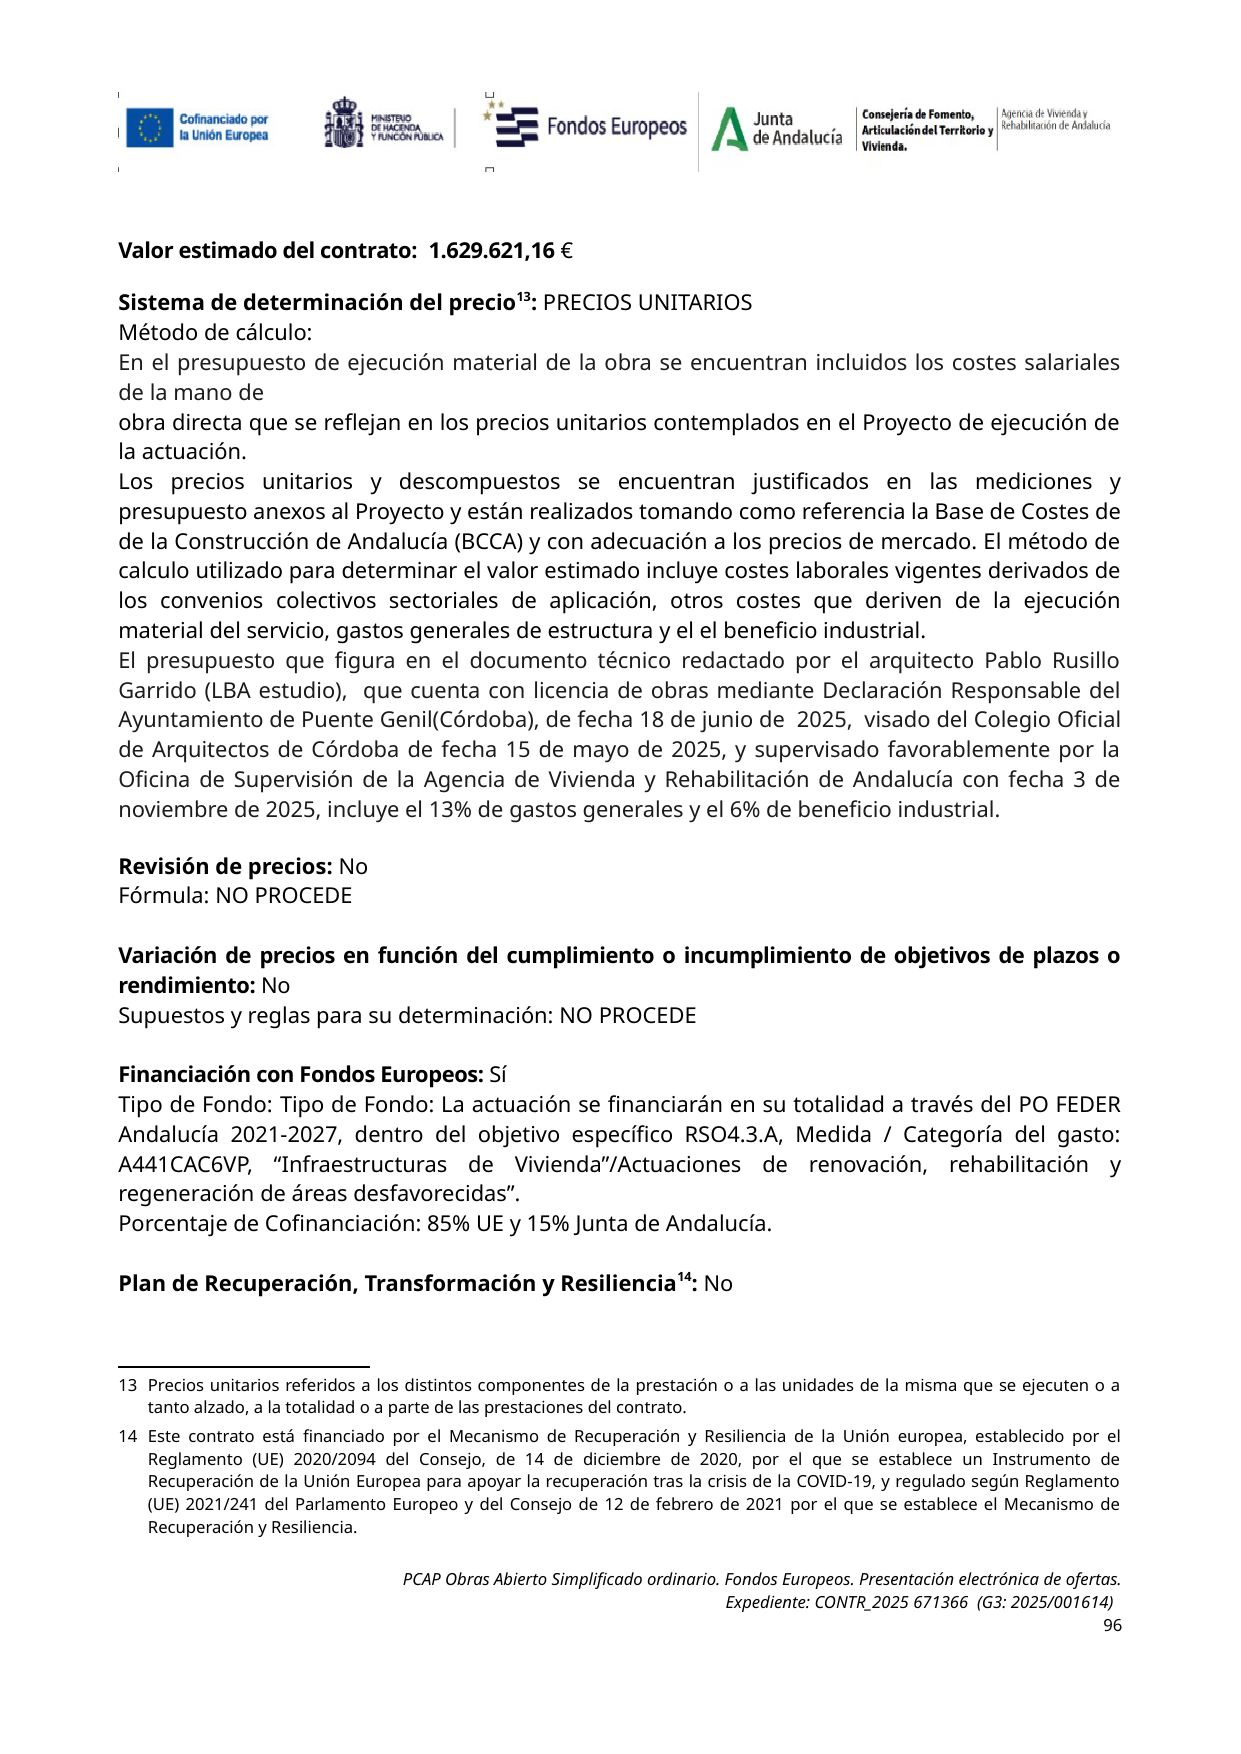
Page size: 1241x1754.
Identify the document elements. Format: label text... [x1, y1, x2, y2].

text En el presupuesto de ejecución material de la obra se encuentran incluidos los costes salariales de la mano de [118, 347, 1122, 407]
text Plan de Recuperación, Transformación y Resiliencia: No [118, 1268, 1122, 1297]
text Tipo de Fondo: Tipo de Fondo: La actuación se financiarán en su totalidad a través del PO FEDER Andalucía 2021-2027, dentro del objetivo específico RSO4.3.A, Medida / Categoría del gasto: A441CAC6VP, “Infraestructuras de Vivienda”/Actuaciones de renovación, rehabilitación y regeneración de áreas desfavorecidas”. [118, 1089, 1122, 1208]
text Variación de precios en función del cumplimiento o incumplimiento de objetivos de plazos o rendimiento: No [118, 940, 1122, 999]
text Fórmula: NO PROCEDE [118, 880, 1122, 910]
text Supuestos y reglas para su determinación: NO PROCEDE [118, 999, 1122, 1029]
text Porcentaje de Cofinanciación: 85% UE y 15% Junta de Andalucía. [118, 1208, 1122, 1238]
text Precios unitarios referidos a los distintos componentes de la prestación o a las unidades de la misma que se ejecuten o a tanto alzado, a la totalidad o a parte de las prestaciones del contrato. [118, 1373, 1122, 1419]
text Este contrato está financiado por el Mecanismo de Recuperación y Resiliencia de la Unión europea, establecido por el Reglamento (UE) 2020/2094 del Consejo, de 14 de diciembre de 2020, por el que se establece un Instrumento de Recuperación de la Unión Europea para apoyar la recuperación tras la crisis de la COVID-19, y regulado según Reglamento (UE) 2021/241 del Parlamento Europeo y del Consejo de 12 de febrero de 2021 por el que se establece el Mecanismo de Recuperación y Resiliencia. [118, 1425, 1122, 1538]
text Sistema de determinación del precio: PRECIOS UNITARIOS [118, 287, 1122, 317]
text obra directa que se reflejan en los precios unitarios contemplados en el Proyecto de ejecución de la actuación. [118, 407, 1122, 466]
text El presupuesto que figura en el documento técnico redactado por el arquitecto Pablo Rusillo Garrido (LBA estudio), que cuenta con licencia de obras mediante Declaración Responsable del Ayuntamiento de Puente Genil(Córdoba), de fecha 18 de junio de 2025, visado del Colegio Oficial de Arquitectos de Córdoba de fecha 15 de mayo de 2025, y supervisado favorablemente por la Oficina de Supervisión de la Agencia de Vivienda y Rehabilitación de Andalucía con fecha 3 de noviembre de 2025, incluye el 13% de gastos generales y el 6% de beneficio industrial. [118, 645, 1122, 824]
text Método de cálculo: [118, 317, 1122, 347]
text Revisión de precios: No [118, 851, 1122, 880]
text Los precios unitarios y descompuestos se encuentran justificados en las mediciones y presupuesto anexos al Proyecto y están realizados tomando como referencia la Base de Costes de de la Construcción de Andalucía (BCCA) y con adecuación a los precios de mercado. El método de calculo utilizado para determinar el valor estimado incluye costes laborales vigentes derivados de los convenios colectivos sectoriales de aplicación, otros costes que deriven de la ejecución material del servicio, gastos generales de estructura y el el beneficio industrial. [118, 466, 1122, 645]
picture [118, 89, 1123, 172]
text Financiación con Fondos Europeos: Sí [118, 1059, 1122, 1089]
text Valor estimado del contrato: 1.629.621,16 € [118, 235, 1122, 265]
